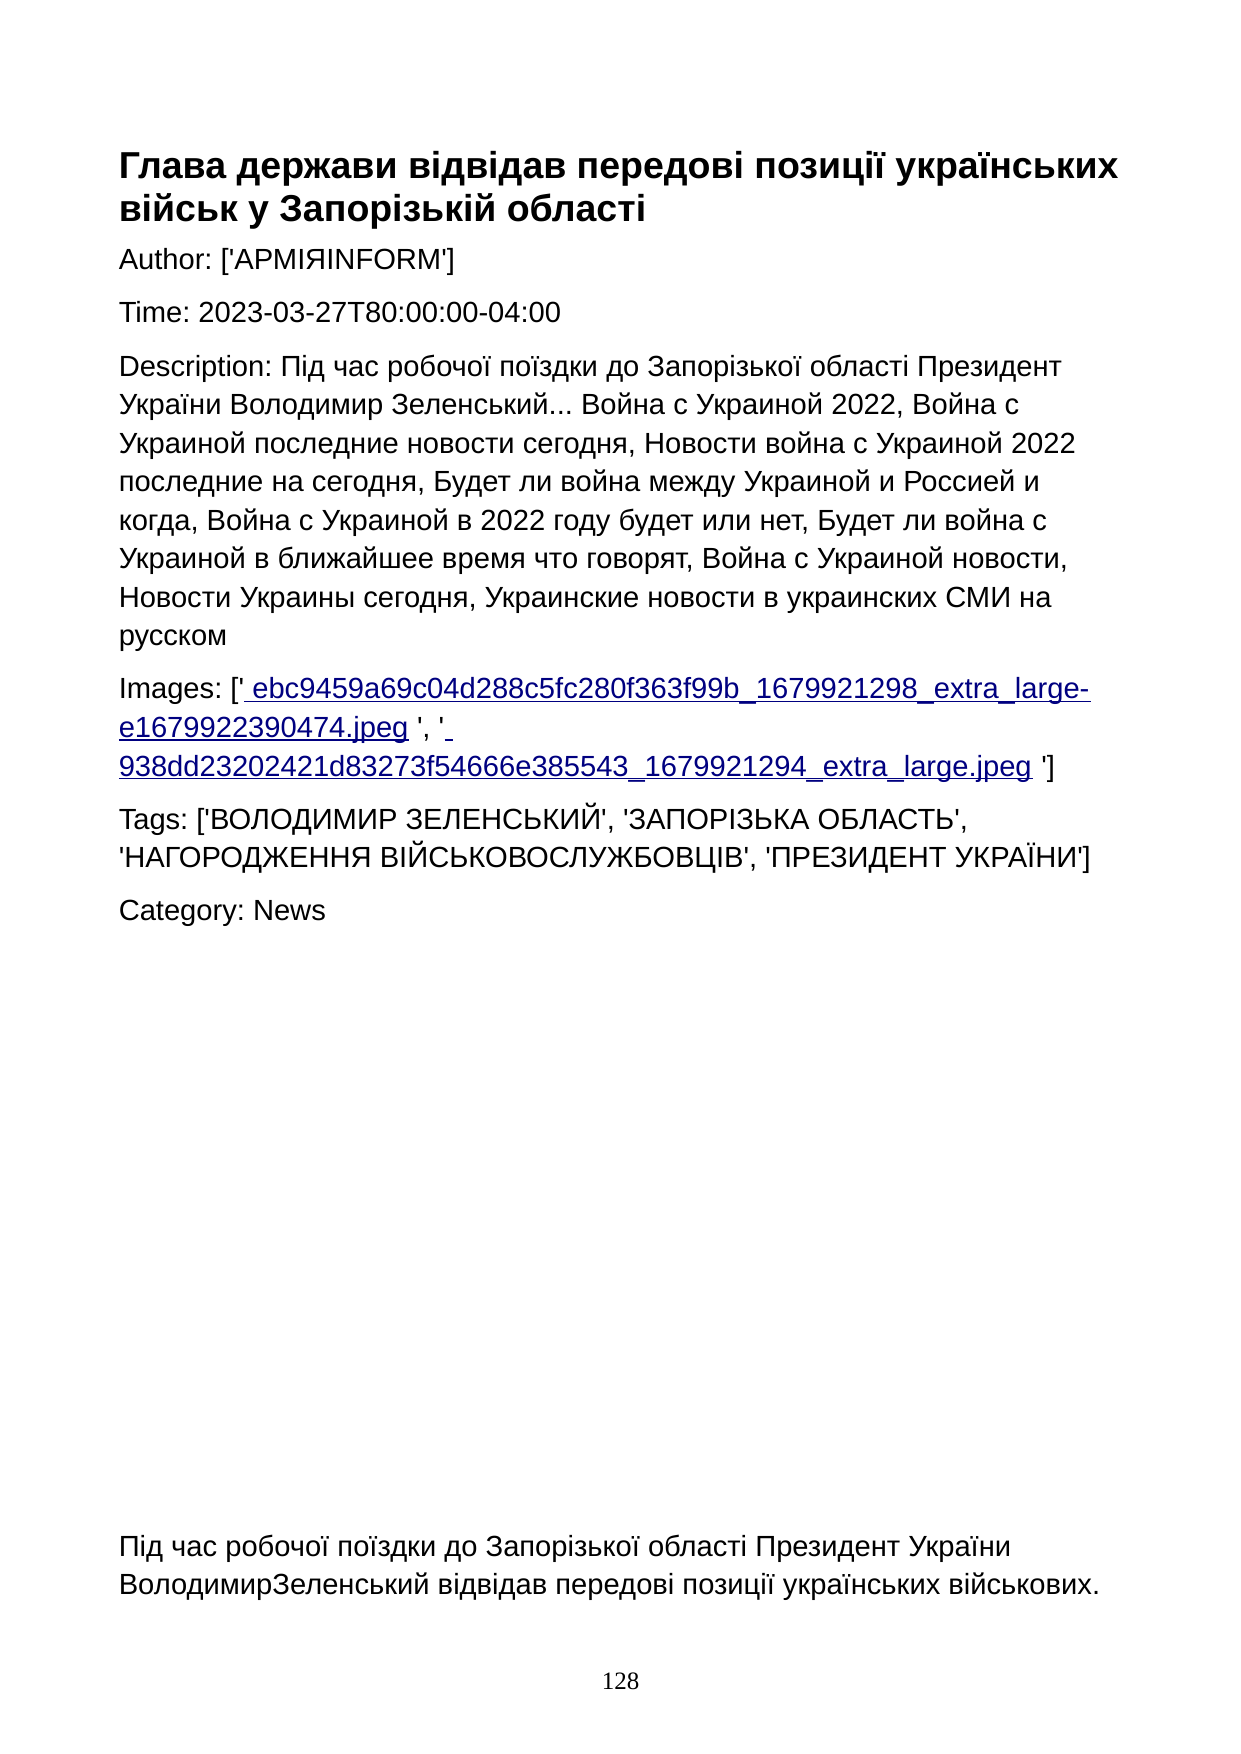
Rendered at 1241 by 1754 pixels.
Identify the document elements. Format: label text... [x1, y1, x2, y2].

text Description: Під час робочої поїздки до Запорізької області Президент України Володимир Зеленський... Война с Украиной 2022, Война с Украиной последние новости сегодня, Новости война с Украиной 2022 последние на сегодня, Будет ли война между Украиной и Россией и когда, Война с Украиной в 2022 году будет или нет, Будет ли война с Украиной в ближайшее время что говорят, Война с Украиной новости, Новости Украины сегодня, Украинские новости в украинских СМИ на русском [118, 348, 1122, 652]
text Author: ['АРМІЯINFORM'] [118, 242, 1122, 276]
text Tags: ['ВОЛОДИМИР ЗЕЛЕНСЬКИЙ', 'ЗАПОРІЗЬКА ОБЛАСТЬ', 'НАГОРОДЖЕННЯ ВІЙСЬКОВОСЛУЖБОВЦІВ', 'ПРЕЗИДЕНТ УКРАЇНИ'] [118, 802, 1122, 874]
text Images: [' ebc9459a69c04d288c5fc280f363f99b_1679921298_extra_large-e1679922390474.jpeg ', ' 938dd23202421d83273f54666e385543_1679921294_extra_large.jpeg '] [118, 671, 1122, 782]
text Category: News [118, 893, 1122, 927]
text Time: 2023-03-27T80:00:00-04:00 [118, 295, 1122, 329]
text Під час робочої поїздки до Запорізької області Президент України ВолодимирЗеленський відвідав передові позиції українських військових. [118, 1529, 1122, 1601]
subtitle Глава держави відвідав передові позиції українських військ у Запорізькій області [118, 143, 1122, 230]
